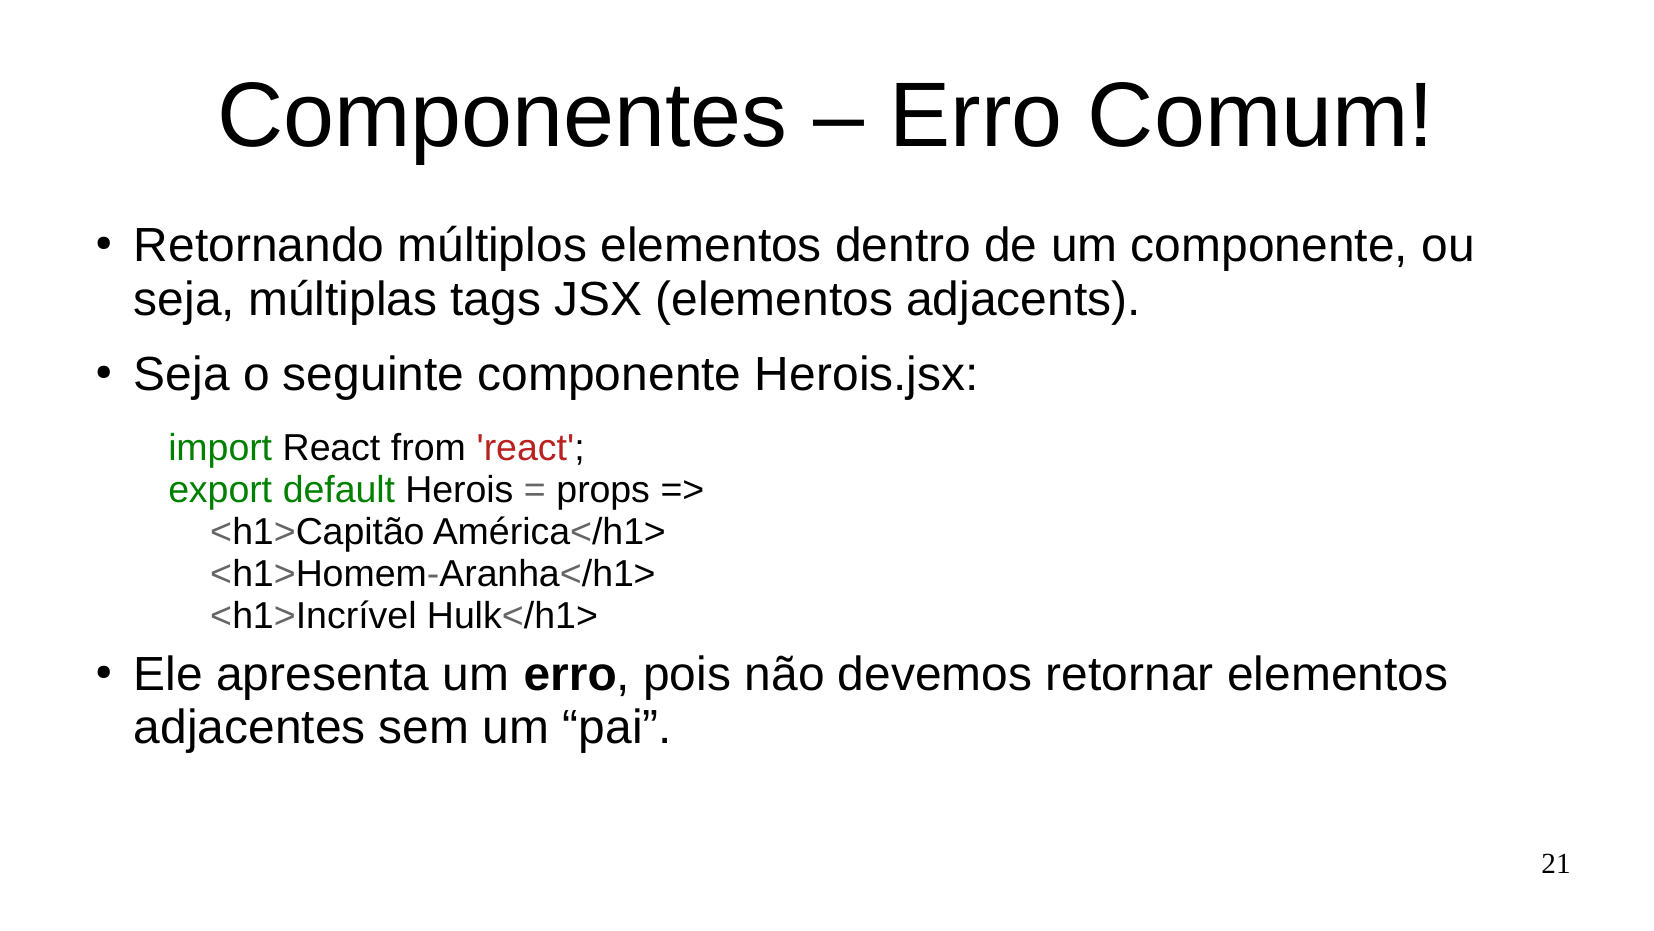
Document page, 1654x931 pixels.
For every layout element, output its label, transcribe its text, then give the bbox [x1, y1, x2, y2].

text_box import React from 'react'; export default Herois = props => <h1>Capitão América</h1> <h1>Homem-Aranha</h1> <h1>Incrível Hulk</h1> [153, 419, 1406, 687]
title Componentes – Erro Comum! [82, 37, 1571, 193]
list Retornando múltiplos elementos dentro de um componente, ou seja, múltiplas tags JSX (elementos adjacents). Seja o seguinte componente Herois.jsx: Ele apresenta um erro, pois não devemos retornar elementos adjacentes sem um “pai”. [82, 217, 1571, 758]
